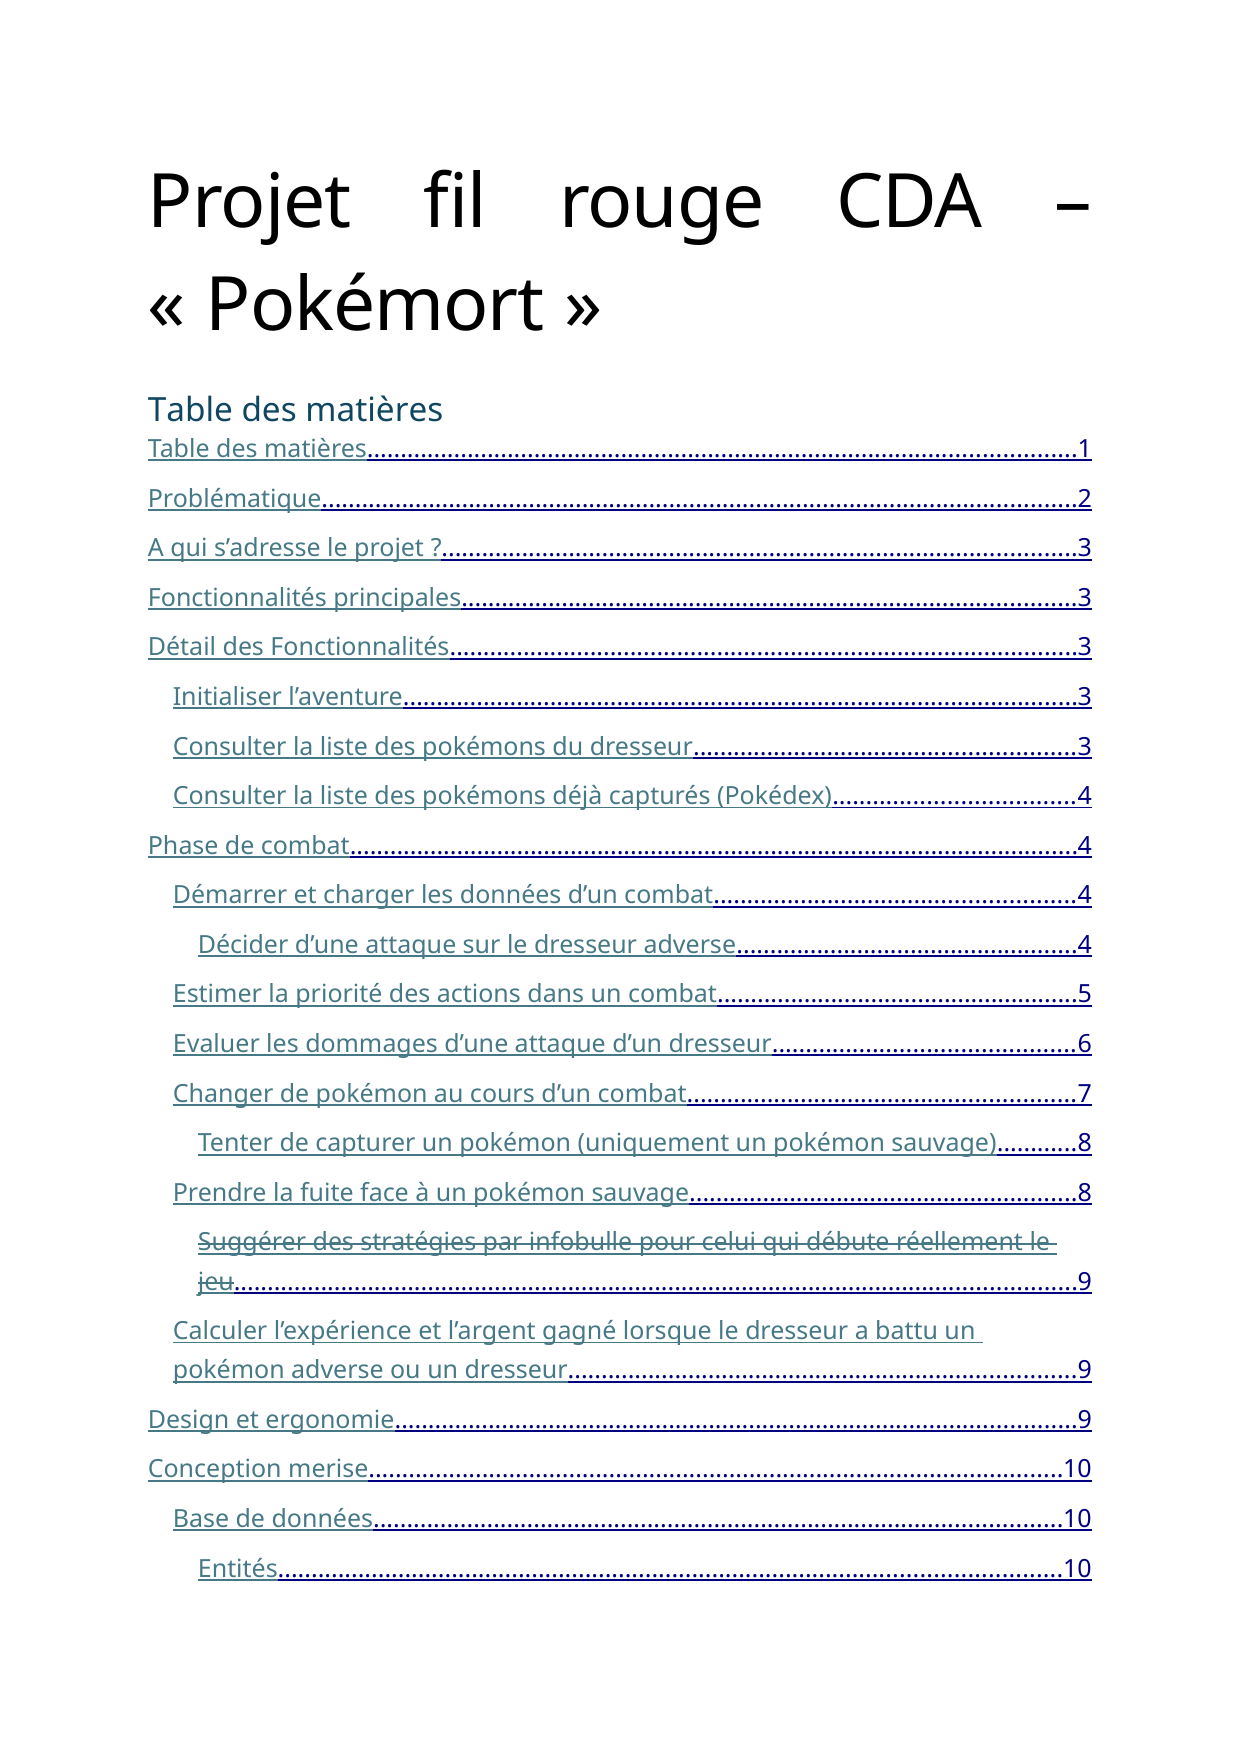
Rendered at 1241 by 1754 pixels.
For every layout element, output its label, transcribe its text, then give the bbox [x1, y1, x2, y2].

text Fonctionnalités principales 3 [148, 579, 1093, 613]
text Calculer l’expérience et l’argent gagné lorsque le dresseur a battu un pokémon adverse ou un dresseur 9 [173, 1313, 1093, 1386]
text Suggérer des stratégies par infobulle pour celui qui débute réellement le jeu 9 [198, 1224, 1093, 1297]
text Design et ergonomie 9 [148, 1402, 1093, 1436]
text Consulter la liste des pokémons du dresseur 3 [173, 728, 1093, 762]
text Entités 10 [198, 1550, 1093, 1584]
text Prendre la fuite face à un pokémon sauvage 8 [173, 1174, 1093, 1208]
text A qui s’adresse le projet ? 3 [148, 530, 1093, 564]
text Décider d’une attaque sur le dresseur adverse 4 [198, 927, 1093, 961]
text Initialiser l’aventure 3 [173, 679, 1093, 713]
text Base de données 10 [173, 1501, 1093, 1535]
text Consulter la liste des pokémons déjà capturés (Pokédex) 4 [173, 778, 1093, 812]
text Changer de pokémon au cours d’un combat 7 [173, 1075, 1093, 1109]
text Problématique 2 [148, 480, 1093, 514]
text Projet fil rouge CDA – « Pokémort » [148, 148, 1093, 352]
text Evaluer les dommages d’une attaque d’un dresseur 6 [173, 1026, 1093, 1060]
text Tenter de capturer un pokémon (uniquement un pokémon sauvage) 8 [198, 1125, 1093, 1159]
text Conception merise 10 [148, 1451, 1093, 1485]
text Détail des Fonctionnalités 3 [148, 629, 1093, 663]
text Phase de combat 4 [148, 827, 1093, 861]
text Table des matières 1 [148, 431, 1093, 465]
text Estimer la priorité des actions dans un combat 5 [173, 976, 1093, 1010]
text Démarrer et charger les données d’un combat 4 [173, 877, 1093, 911]
subtitle Table des matières [148, 385, 1093, 431]
